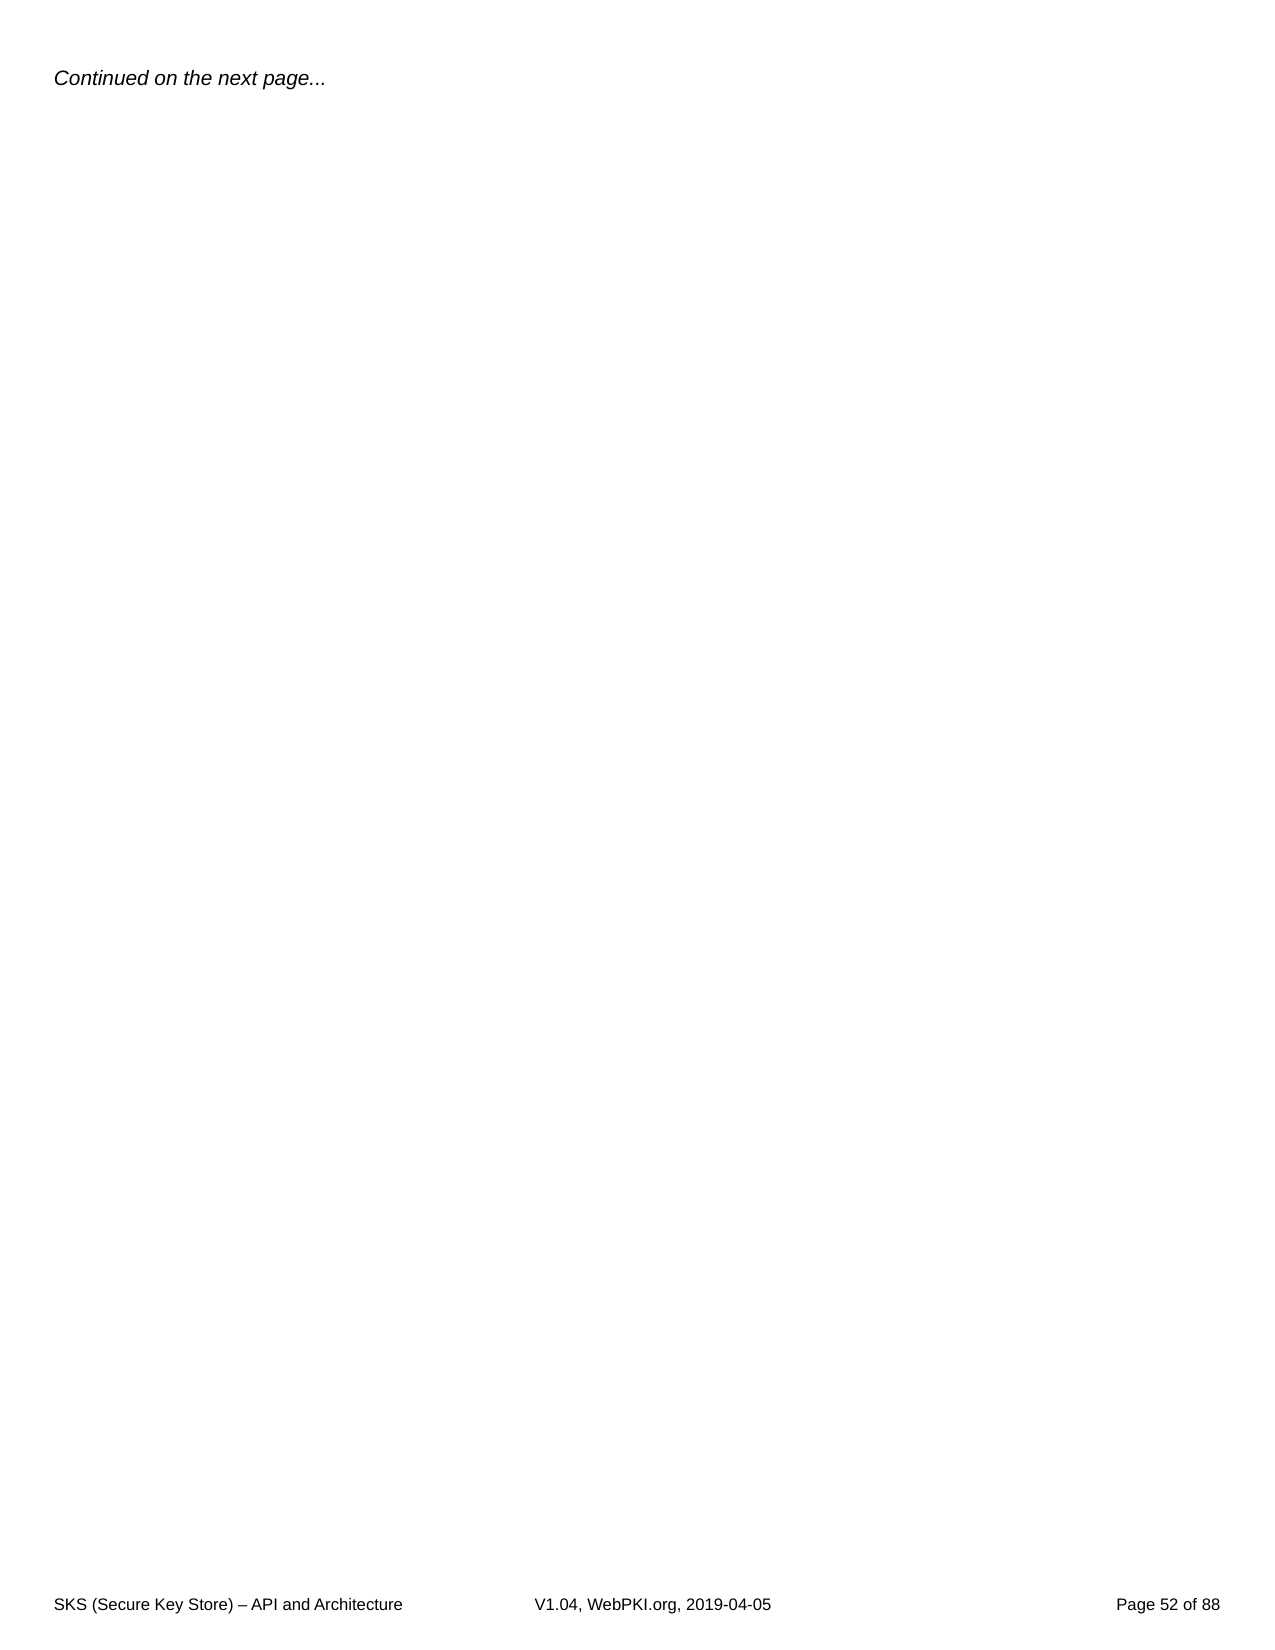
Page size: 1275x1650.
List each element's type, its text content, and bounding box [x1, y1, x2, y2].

text Continued on the next page... [54, 66, 1221, 90]
